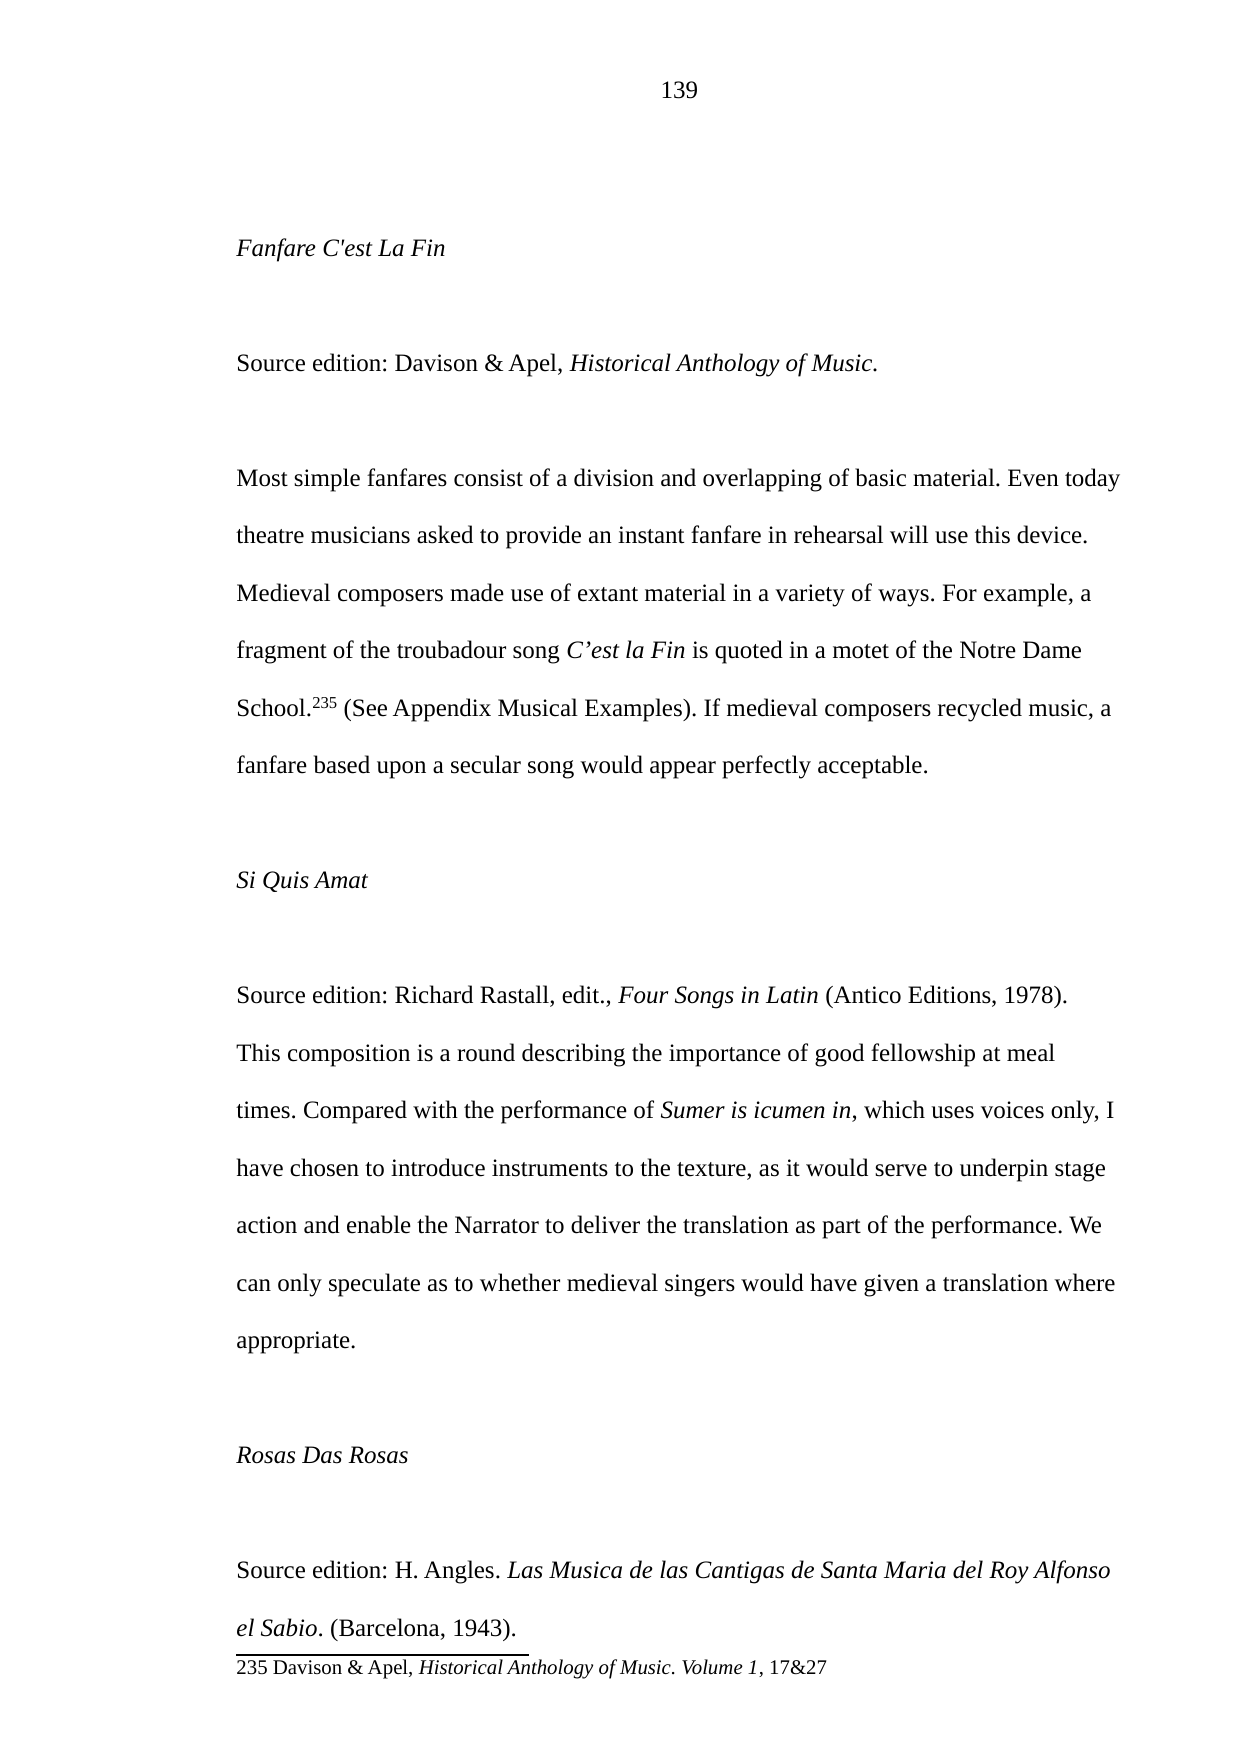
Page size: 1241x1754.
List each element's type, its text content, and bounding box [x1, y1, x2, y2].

text Source edition: Richard Rastall, edit., Four Songs in Latin (Antico Editions, 1978). [236, 981, 1122, 1009]
text Si Quis Amat [236, 866, 1122, 894]
text Davison & Apel, Historical Anthology of Music. Volume 1, 17&27 [236, 1655, 1122, 1679]
text Source edition: Davison & Apel, Historical Anthology of Music. [236, 348, 1122, 377]
text Source edition: H. Angles. Las Musica de las Cantigas de Santa Maria del Roy Alfonso el Sabio. (Barcelona, 1943). [236, 1556, 1122, 1642]
text This composition is a round describing the importance of good fellowship at meal times. Compared with the performance of Sumer is icumen in, which uses voices only, I have chosen to introduce instruments to the texture, as it would serve to underpin stage action and enable the Narrator to deliver the translation as part of the performance. We can only speculate as to whether medieval singers would have given a translation where appropriate. [236, 1038, 1122, 1354]
text Fanfare C'est La Fin [236, 233, 1122, 262]
text Rosas Das Rosas [236, 1441, 1122, 1469]
text Most simple fanfares consist of a division and overlapping of basic material. Even today theatre musicians asked to provide an instant fanfare in rehearsal will use this device. Medieval composers made use of extant material in a variety of ways. For example, a fragment of the troubadour song C’est la Fin is quoted in a motet of the Notre Dame School. (See Appendix Musical Examples). If medieval composers recycled music, a fanfare based upon a secular song would appear perfectly acceptable. [236, 463, 1122, 779]
